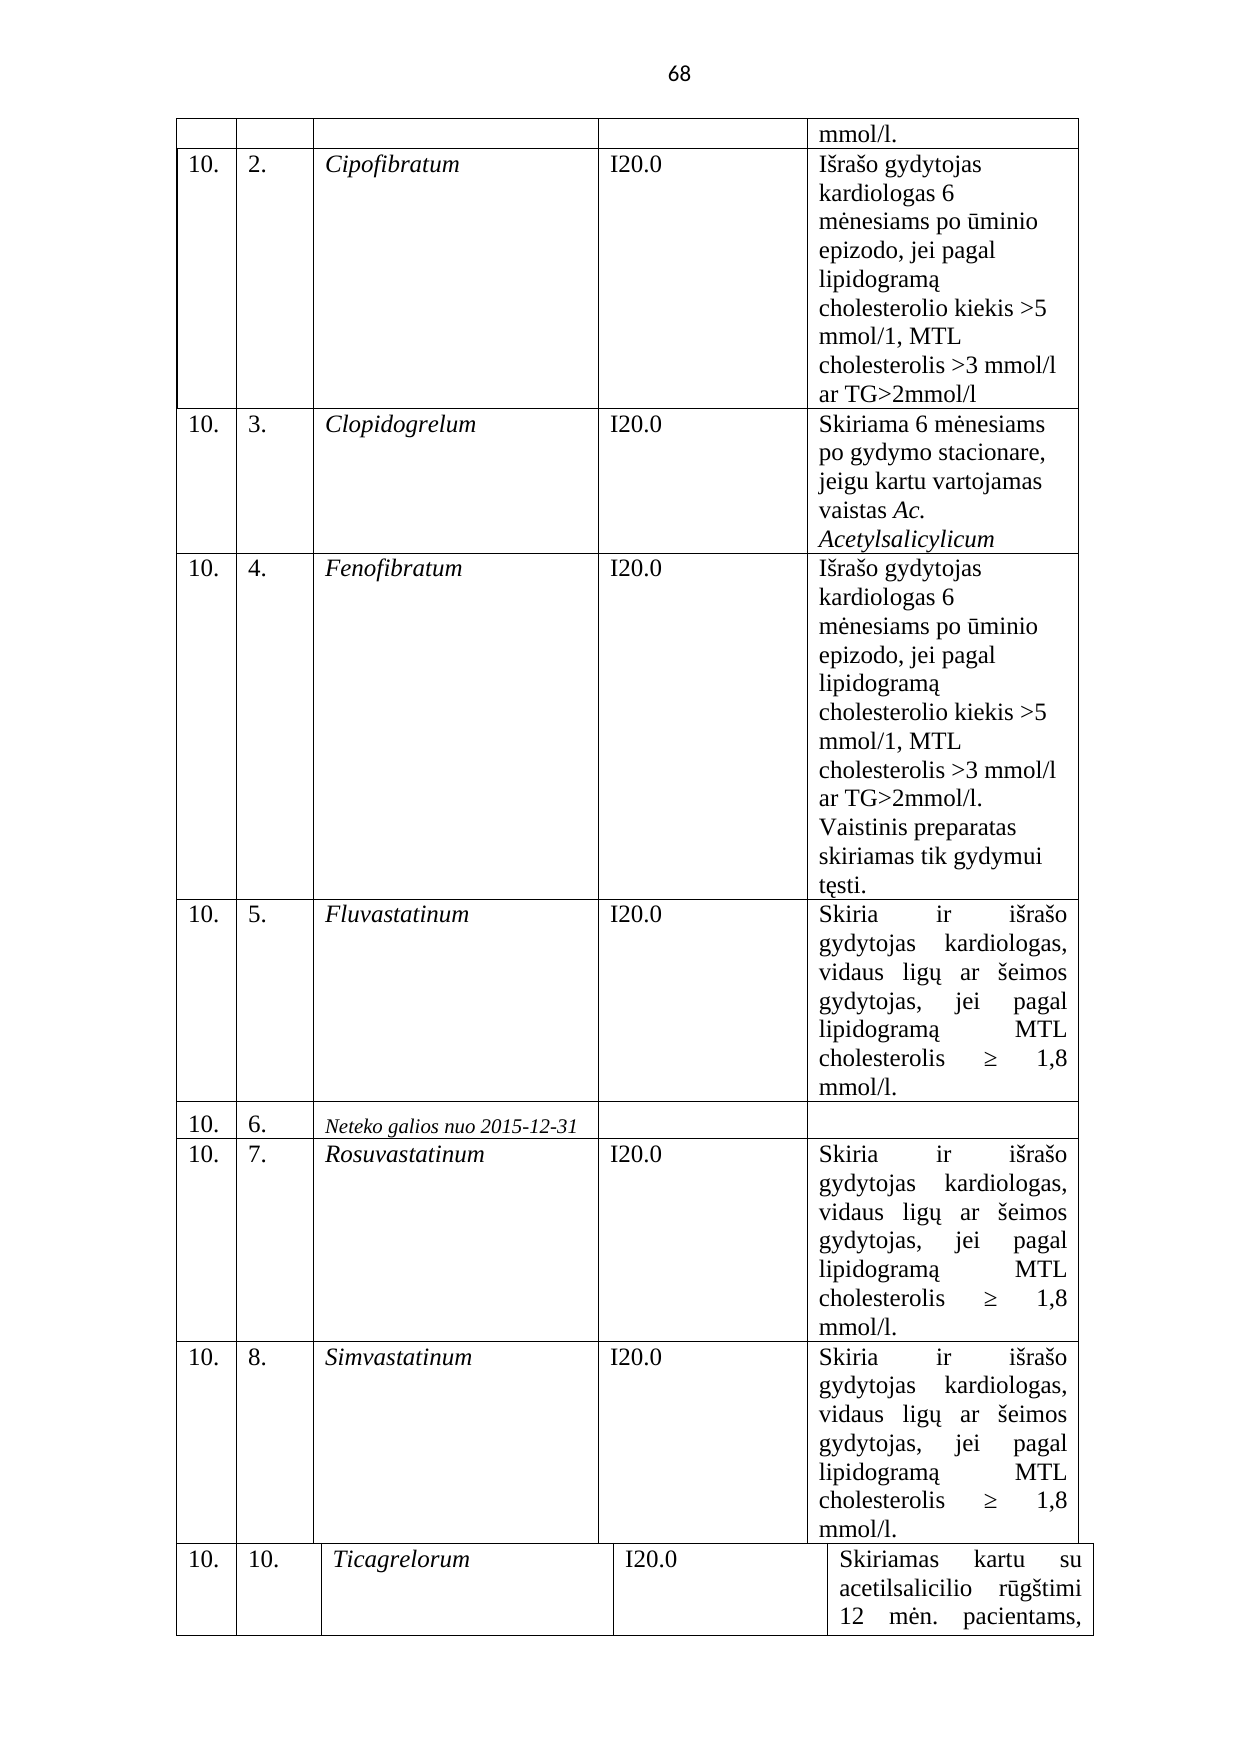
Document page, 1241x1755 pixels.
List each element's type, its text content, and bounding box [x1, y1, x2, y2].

table_cell I20.0 [614, 1544, 827, 1635]
table_cell [1103, 1138, 1109, 1341]
table_cell [1099, 118, 1103, 148]
table_cell [1099, 1341, 1103, 1543]
table_cell [237, 119, 313, 148]
table_cell I20.0 [599, 1139, 807, 1341]
table_cell [1099, 408, 1103, 552]
table_cell [1103, 899, 1109, 1101]
table_cell [1088, 553, 1093, 898]
table_cell [1103, 118, 1109, 148]
table_cell [1109, 899, 1123, 1101]
table_cell [1079, 408, 1083, 552]
table_cell [1103, 408, 1109, 552]
table_cell [1109, 148, 1123, 408]
table_cell [1103, 553, 1109, 898]
table_cell [1109, 1543, 1123, 1635]
table_cell [1103, 1543, 1109, 1635]
table_cell 8. [237, 1342, 313, 1543]
table_cell [1093, 899, 1099, 1101]
table_cell 10. [177, 1102, 236, 1138]
table_cell [1109, 1138, 1123, 1341]
table_cell [1109, 118, 1123, 148]
table_cell [1088, 118, 1093, 148]
table_cell [1084, 553, 1088, 898]
table_cell [1093, 553, 1099, 898]
table_cell [1093, 408, 1099, 552]
table_cell [1099, 899, 1103, 1101]
table_cell [1093, 1341, 1099, 1543]
table_cell [1088, 1341, 1093, 1543]
table_cell 10. [177, 1544, 236, 1635]
table_cell [1093, 148, 1099, 408]
table_cell [1099, 1138, 1103, 1341]
table_cell [1099, 1543, 1103, 1635]
table_cell [1088, 1101, 1093, 1138]
table_cell [314, 119, 598, 148]
table_cell Clopidogrelum [314, 409, 598, 552]
table_cell [1079, 899, 1083, 1101]
table_cell mmol/l. [808, 119, 1078, 148]
table_cell [177, 119, 236, 148]
table_cell 10. [177, 1139, 236, 1341]
table_cell [1103, 148, 1109, 408]
table_cell Neteko galios nuo 2015-12-31 [314, 1102, 598, 1138]
table_cell [1109, 1101, 1123, 1138]
table_cell [1079, 1101, 1083, 1138]
table_cell [1084, 899, 1088, 1101]
table_cell 10. [177, 1342, 236, 1543]
table_cell [599, 119, 807, 148]
table_cell 7. [237, 1139, 313, 1341]
table_cell [1109, 1341, 1123, 1543]
table_cell [1109, 408, 1123, 552]
table_cell Rosuvastatinum [314, 1139, 598, 1341]
table_cell Išrašo gydytojas kardiologas 6 mėnesiams po ūminio epizodo, jei pagal lipidogramą cholesterolio kiekis >5 mmol/1, MTL cholesterolis >3 mmol/l ar TG>2mmol/l. Vaistinis preparatas skiriamas tik gydymui tęsti. [808, 554, 1078, 898]
table_cell [1079, 1138, 1083, 1341]
table_cell [1088, 1138, 1093, 1341]
table_cell I20.0 [599, 409, 807, 552]
table_cell [1099, 148, 1103, 408]
table_cell [1084, 408, 1088, 552]
table_cell 4. [237, 554, 313, 898]
table_cell [1099, 553, 1103, 898]
table_cell [1079, 118, 1083, 148]
table_cell [1088, 148, 1093, 408]
table_cell I20.0 [599, 149, 807, 408]
table_cell Skiriama 6 mėnesiams po gydymo stacionare, jeigu kartu vartojamas vaistas Ac. Acetylsalicylicum [808, 409, 1078, 552]
table_cell 10. [177, 409, 236, 552]
table_cell Ticagrelorum [322, 1544, 613, 1635]
table_cell [808, 1102, 1078, 1138]
table_cell [1079, 1341, 1083, 1543]
table_cell [1088, 408, 1093, 552]
table_cell 10. [237, 1544, 321, 1635]
table_cell 10. [177, 900, 236, 1101]
table_cell [1093, 118, 1099, 148]
table_cell I20.0 [599, 900, 807, 1101]
table_cell 3. [237, 409, 313, 552]
table_cell [1093, 1101, 1099, 1138]
table_cell [1079, 553, 1083, 898]
table_cell 5. [237, 900, 313, 1101]
table_cell [1099, 1101, 1103, 1138]
table_cell [1079, 148, 1083, 408]
table_cell I20.0 [599, 1342, 807, 1543]
table_cell Skiriamas kartu su acetilsalicilio rūgštimi 12 mėn. pacientams, [828, 1544, 1093, 1635]
table_cell 6. [237, 1102, 313, 1138]
table_cell I20.0 [599, 554, 807, 898]
table_cell Fluvastatinum [314, 900, 598, 1101]
table_cell [599, 1102, 807, 1138]
table_cell [1088, 899, 1093, 1101]
table_cell [1093, 1138, 1099, 1341]
table_cell Išrašo gydytojas kardiologas 6 mėnesiams po ūminio epizodo, jei pagal lipidogramą cholesterolio kiekis >5 mmol/1, MTL cholesterolis >3 mmol/l ar TG>2mmol/l [808, 149, 1078, 408]
table_cell Fenofibratum [314, 554, 598, 898]
table_cell 10. [177, 554, 236, 898]
table_cell Skiria ir išrašo gydytojas kardiologas, vidaus ligų ar šeimos gydytojas, jei pagal lipidogramą MTL cholesterolis ≥ 1,8 mmol/l. [808, 1342, 1078, 1543]
table_cell Cipofibratum [314, 149, 598, 408]
table_cell 10. [178, 149, 236, 408]
table_cell [1084, 1138, 1088, 1341]
table_cell [1094, 1543, 1099, 1635]
table_cell 2. [237, 149, 313, 408]
table_cell [1084, 1101, 1088, 1138]
table_cell Skiria ir išrašo gydytojas kardiologas, vidaus ligų ar šeimos gydytojas, jei pagal lipidogramą MTL cholesterolis ≥ 1,8 mmol/l. [808, 1139, 1078, 1341]
table_cell [1103, 1341, 1109, 1543]
table_cell [1103, 1101, 1109, 1138]
table_cell [1084, 148, 1088, 408]
table_cell [1084, 118, 1088, 148]
table_cell [1084, 1341, 1088, 1543]
table_cell Skiria ir išrašo gydytojas kardiologas, vidaus ligų ar šeimos gydytojas, jei pagal lipidogramą MTL cholesterolis ≥ 1,8 mmol/l. [808, 900, 1078, 1101]
table_cell Simvastatinum [314, 1342, 598, 1543]
table_cell [1109, 553, 1123, 898]
